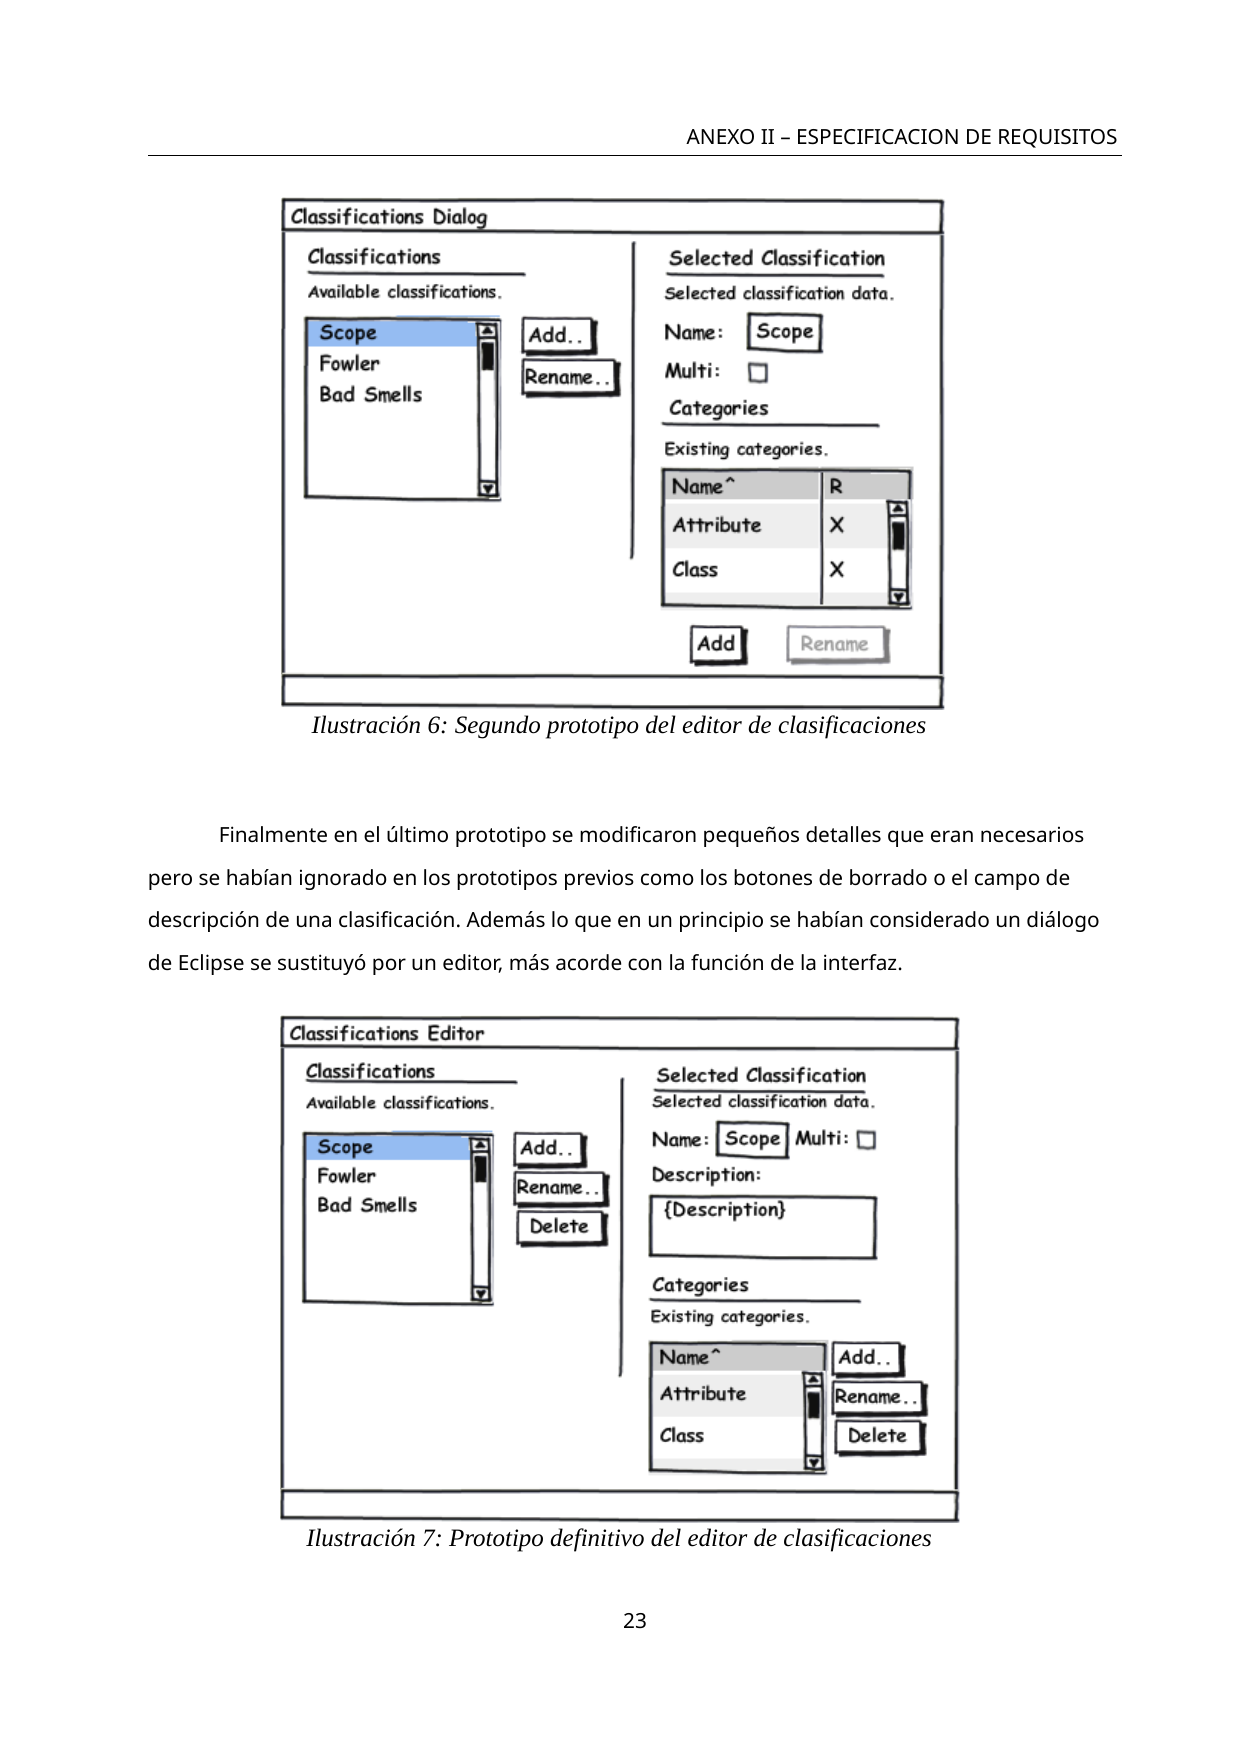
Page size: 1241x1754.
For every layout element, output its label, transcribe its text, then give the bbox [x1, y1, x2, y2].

picture [281, 197, 946, 710]
text Finalmente en el último prototipo se modificaron pequeños detalles que eran necesarios pero se habían ignorado en los prototipos previos como los botones de borrado o el campo de descripción de una clasificación. Además lo que en un principio se habían considerado un diálogo de Eclipse se sustituyó por un editor, más acorde con la función de la interfaz. [148, 820, 1122, 977]
picture [280, 1015, 961, 1523]
text Ilustración 6: Segundo prototipo del editor de clasificaciones [281, 197, 959, 738]
text Ilustración 7: Prototipo definitivo del editor de clasificaciones [280, 1523, 960, 1552]
